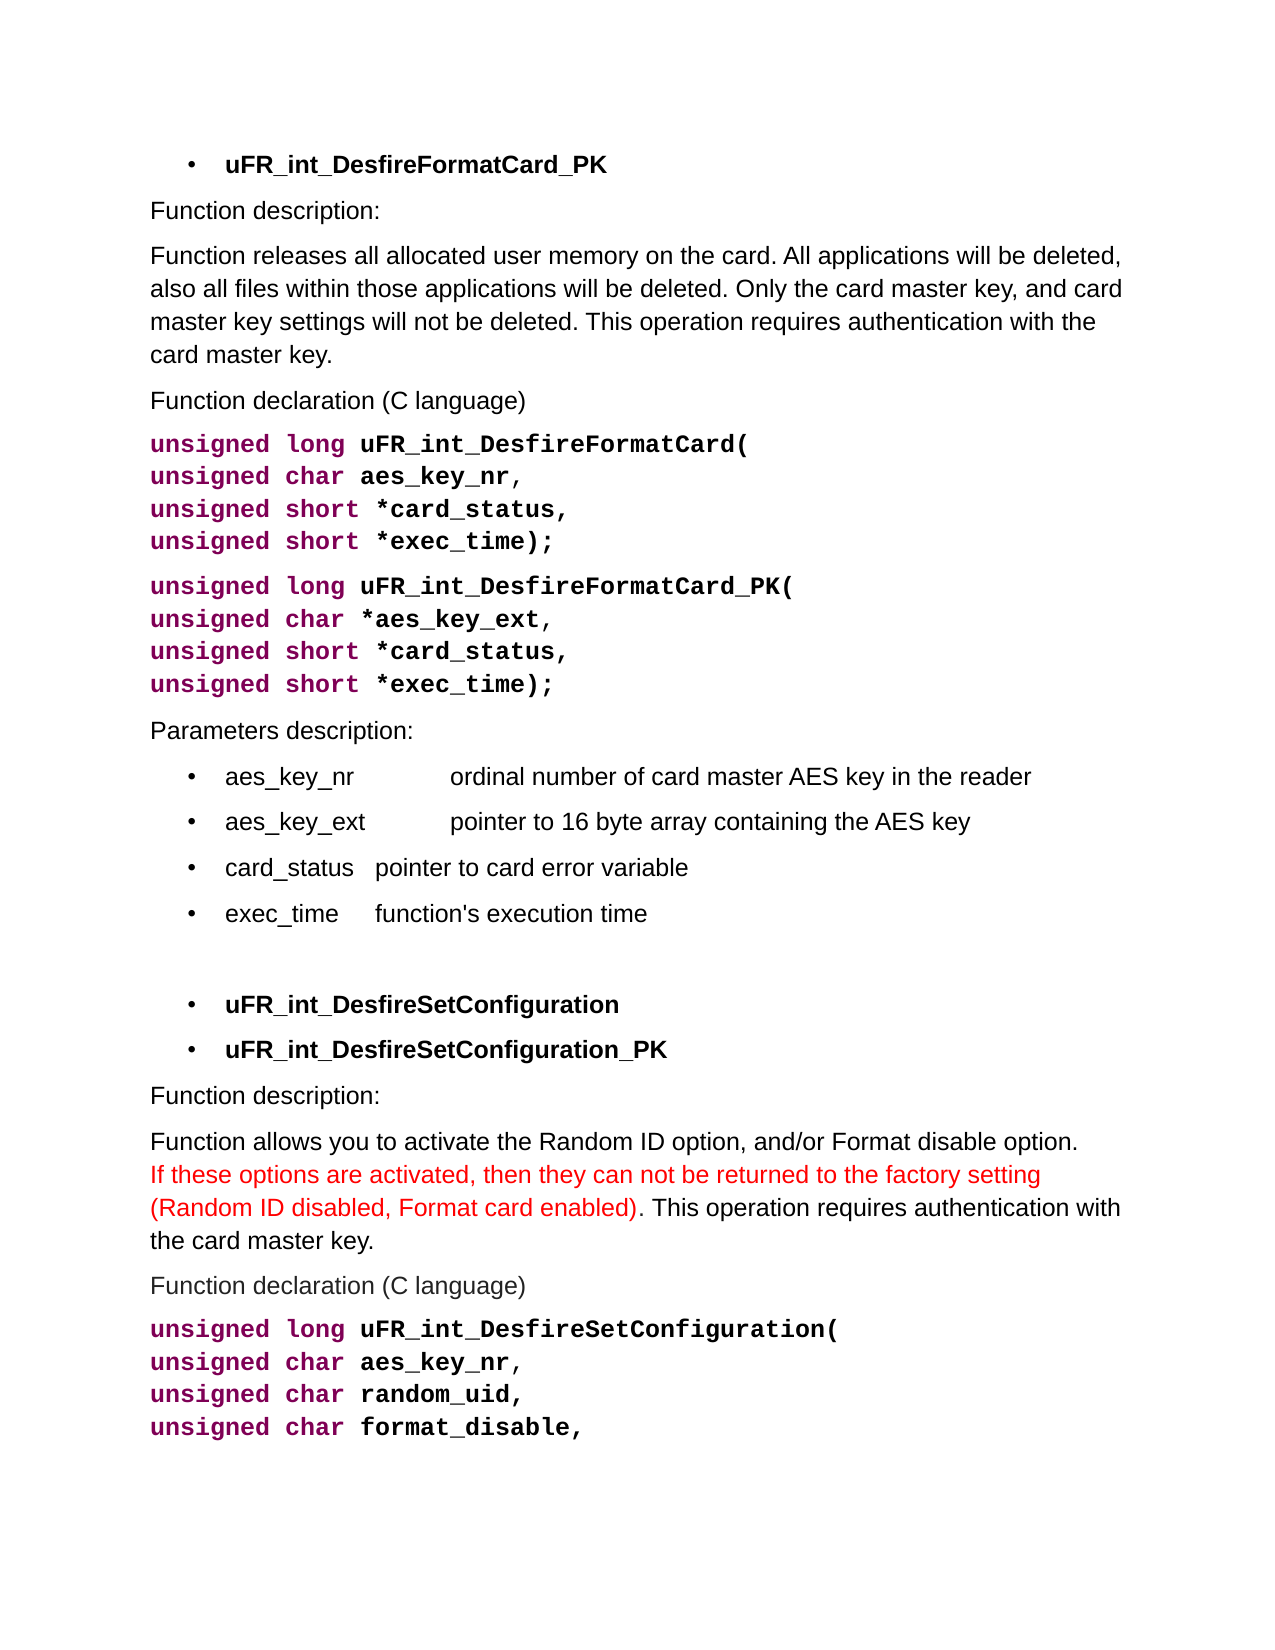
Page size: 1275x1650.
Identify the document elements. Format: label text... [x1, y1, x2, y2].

list aes_key_nr ordinal number of card master AES key in the reader [187, 762, 1125, 791]
text Function description: [150, 1081, 1125, 1110]
list aes_key_ext pointer to 16 byte array containing the AES key [187, 807, 1125, 836]
text Function declaration (C language) [150, 1271, 1125, 1300]
list exec_time function's execution time [187, 899, 1125, 927]
text unsigned long uFR_int_DesfireFormatCard_PK( unsigned char *aes_key_ext, unsigned short *card_status, unsigned short *exec_time); [150, 574, 1125, 699]
list uFR_int_DesfireSetConfiguration_PK [187, 1035, 1125, 1064]
text Function allows you to activate the Random ID option, and/or Format disable option. If these options are activated, then they can not be returned to the factory setting (Random ID disabled, Format card enabled). This operation requires authentication with the card master key. [150, 1127, 1125, 1254]
text Parameters description: [150, 716, 1125, 745]
text unsigned long uFR_int_DesfireFormatCard( unsigned char aes_key_nr, unsigned short *card_status, unsigned short *exec_time); [150, 431, 1125, 557]
list uFR_int_DesfireFormatCard_PK [187, 150, 1125, 179]
list uFR_int_DesfireSetConfiguration [187, 990, 1125, 1019]
text unsigned long uFR_int_DesfireSetConfiguration( unsigned char aes_key_nr, unsigned char random_uid, unsigned char format_disable, [150, 1317, 1125, 1442]
text Function declaration (C language) [150, 386, 1125, 414]
list card_status pointer to card error variable [187, 853, 1125, 882]
text Function releases all allocated user memory on the card. All applications will be deleted, also all files within those applications will be deleted. Only the card master key, and card master key settings will not be deleted. This operation requires authentication with the card master key. [150, 241, 1125, 369]
text Function description: [150, 196, 1125, 224]
